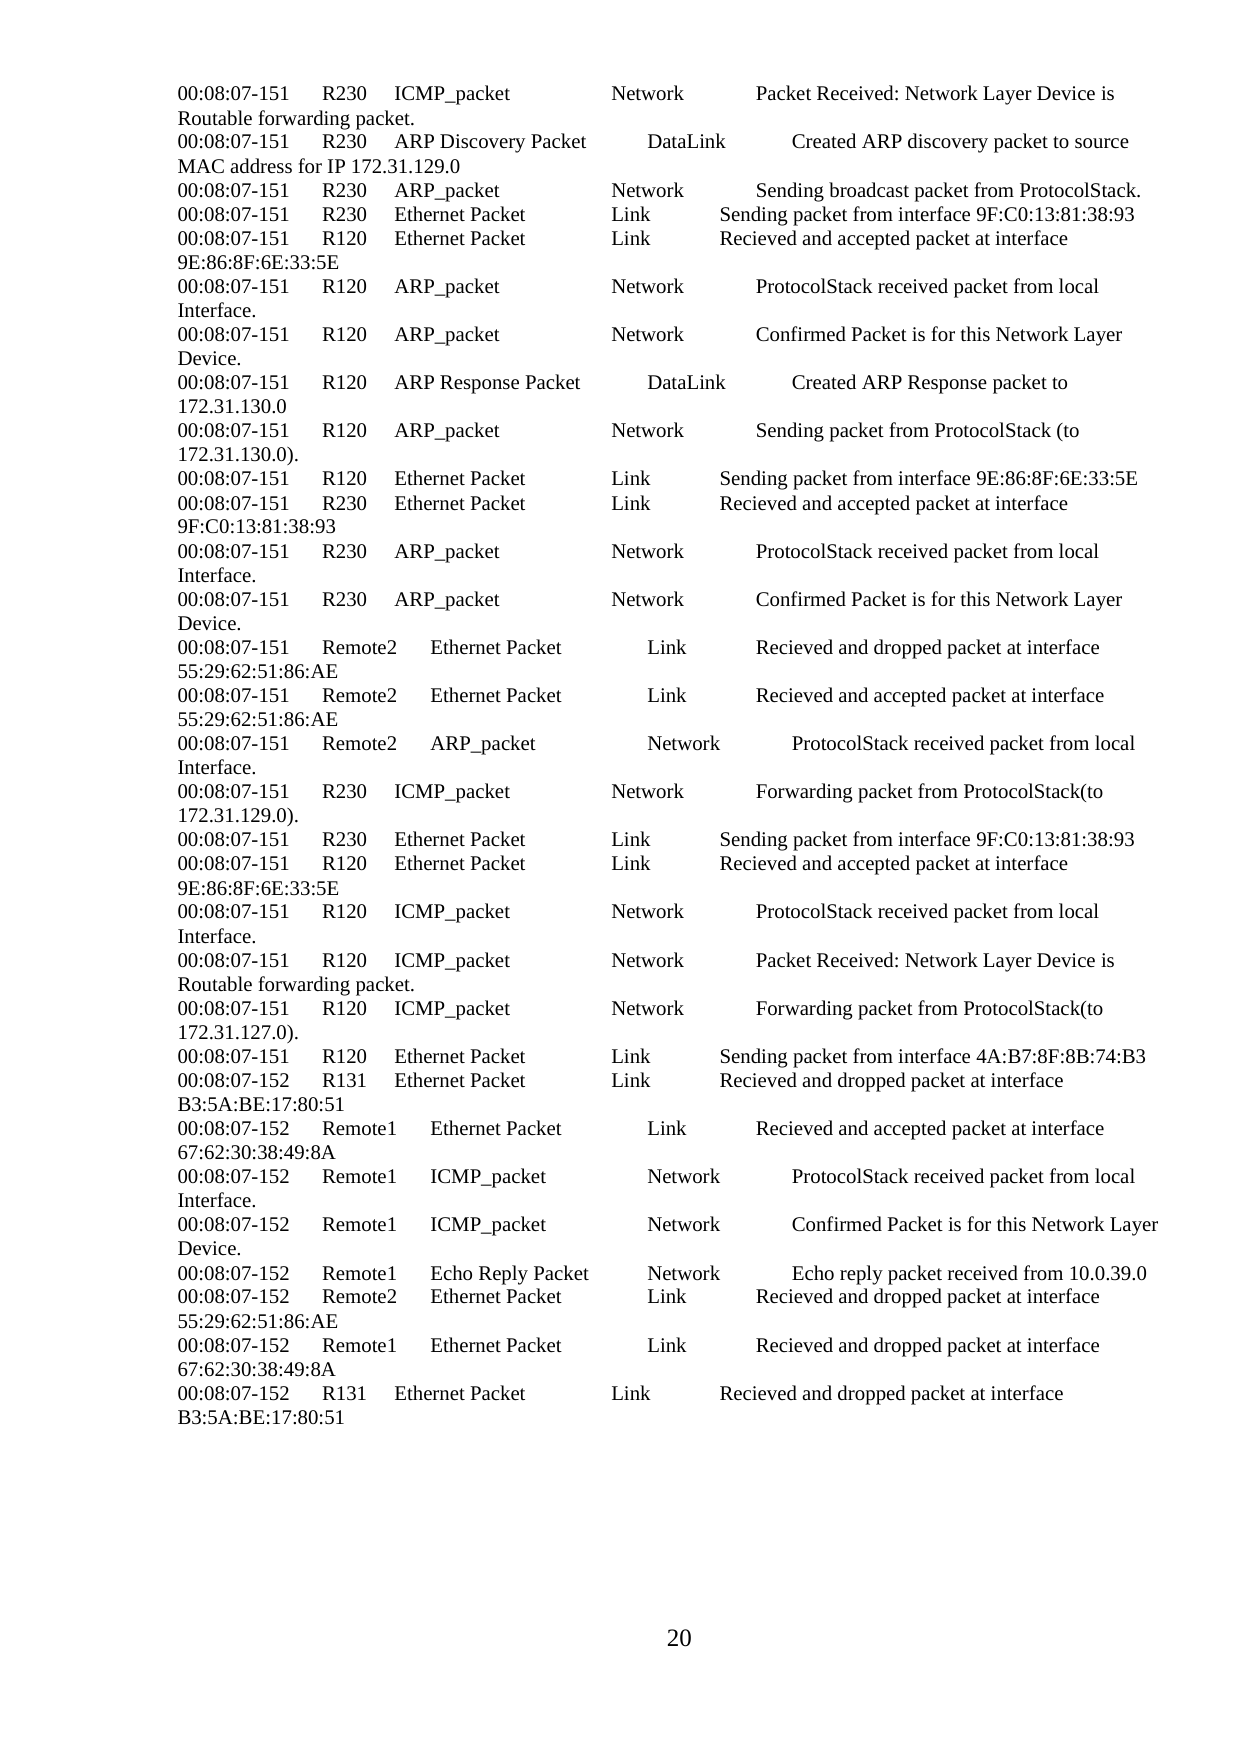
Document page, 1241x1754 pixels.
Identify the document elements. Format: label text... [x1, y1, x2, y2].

text 00:08:07-152 Remote1 ICMP_packet Network Confirmed Packet is for this Network Layer Device. [177, 1212, 1181, 1260]
text 00:08:07-151 R230 Ethernet Packet Link Recieved and accepted packet at interface 9F:C0:13:81:38:93 [177, 490, 1181, 538]
text 00:08:07-151 R230 ARP_packet Network Sending broadcast packet from ProtocolStack. [177, 178, 1181, 202]
text 00:08:07-152 R131 Ethernet Packet Link Recieved and dropped packet at interface B3:5A:BE:17:80:51 [177, 1068, 1181, 1116]
text 00:08:07-151 Remote2 Ethernet Packet Link Recieved and dropped packet at interface 55:29:62:51:86:AE [177, 635, 1181, 683]
text 00:08:07-152 R131 Ethernet Packet Link Recieved and dropped packet at interface B3:5A:BE:17:80:51 [177, 1381, 1181, 1429]
text 00:08:07-152 Remote2 Ethernet Packet Link Recieved and dropped packet at interface 55:29:62:51:86:AE [177, 1284, 1181, 1333]
text 00:08:07-151 R120 ARP_packet Network Sending packet from ProtocolStack (to 172.31.130.0). [177, 418, 1181, 466]
text 00:08:07-151 R120 Ethernet Packet Link Recieved and accepted packet at interface 9E:86:8F:6E:33:5E [177, 226, 1181, 274]
text 00:08:07-151 R230 ICMP_packet Network Packet Received: Network Layer Device is Routable forwarding packet. [177, 81, 1181, 129]
text 00:08:07-152 Remote1 Ethernet Packet Link Recieved and accepted packet at interface 67:62:30:38:49:8A [177, 1116, 1181, 1164]
text 00:08:07-151 R120 Ethernet Packet Link Recieved and accepted packet at interface 9E:86:8F:6E:33:5E [177, 851, 1181, 899]
text 00:08:07-151 R120 ARP_packet Network Confirmed Packet is for this Network Layer Device. [177, 322, 1181, 370]
text 00:08:07-151 R120 ICMP_packet Network ProtocolStack received packet from local Interface. [177, 899, 1181, 948]
text 00:08:07-151 R120 Ethernet Packet Link Sending packet from interface 9E:86:8F:6E:33:5E [177, 466, 1181, 490]
text 00:08:07-151 Remote2 ARP_packet Network ProtocolStack received packet from local Interface. [177, 731, 1181, 779]
text 00:08:07-151 R230 Ethernet Packet Link Sending packet from interface 9F:C0:13:81:38:93 [177, 202, 1181, 226]
text 00:08:07-151 Remote2 Ethernet Packet Link Recieved and accepted packet at interface 55:29:62:51:86:AE [177, 683, 1181, 731]
text 00:08:07-151 R230 ARP_packet Network Confirmed Packet is for this Network Layer Device. [177, 587, 1181, 635]
text 00:08:07-151 R120 ARP Response Packet DataLink Created ARP Response packet to 172.31.130.0 [177, 370, 1181, 418]
text 00:08:07-151 R120 ICMP_packet Network Forwarding packet from ProtocolStack(to 172.31.127.0). [177, 996, 1181, 1044]
text 00:08:07-151 R120 Ethernet Packet Link Sending packet from interface 4A:B7:8F:8B:74:B3 [177, 1044, 1181, 1068]
text 00:08:07-151 R120 ICMP_packet Network Packet Received: Network Layer Device is Routable forwarding packet. [177, 948, 1181, 996]
text 00:08:07-151 R230 Ethernet Packet Link Sending packet from interface 9F:C0:13:81:38:93 [177, 827, 1181, 851]
text 00:08:07-152 Remote1 Echo Reply Packet Network Echo reply packet received from 10.0.39.0 [177, 1260, 1181, 1284]
text 00:08:07-152 Remote1 ICMP_packet Network ProtocolStack received packet from local Interface. [177, 1164, 1181, 1212]
text 00:08:07-151 R230 ARP_packet Network ProtocolStack received packet from local Interface. [177, 538, 1181, 587]
text 00:08:07-151 R230 ICMP_packet Network Forwarding packet from ProtocolStack(to 172.31.129.0). [177, 779, 1181, 827]
text 00:08:07-151 R230 ARP Discovery Packet DataLink Created ARP discovery packet to source MAC address for IP 172.31.129.0 [177, 129, 1181, 178]
text 00:08:07-151 R120 ARP_packet Network ProtocolStack received packet from local Interface. [177, 274, 1181, 322]
text 00:08:07-152 Remote1 Ethernet Packet Link Recieved and dropped packet at interface 67:62:30:38:49:8A [177, 1333, 1181, 1381]
